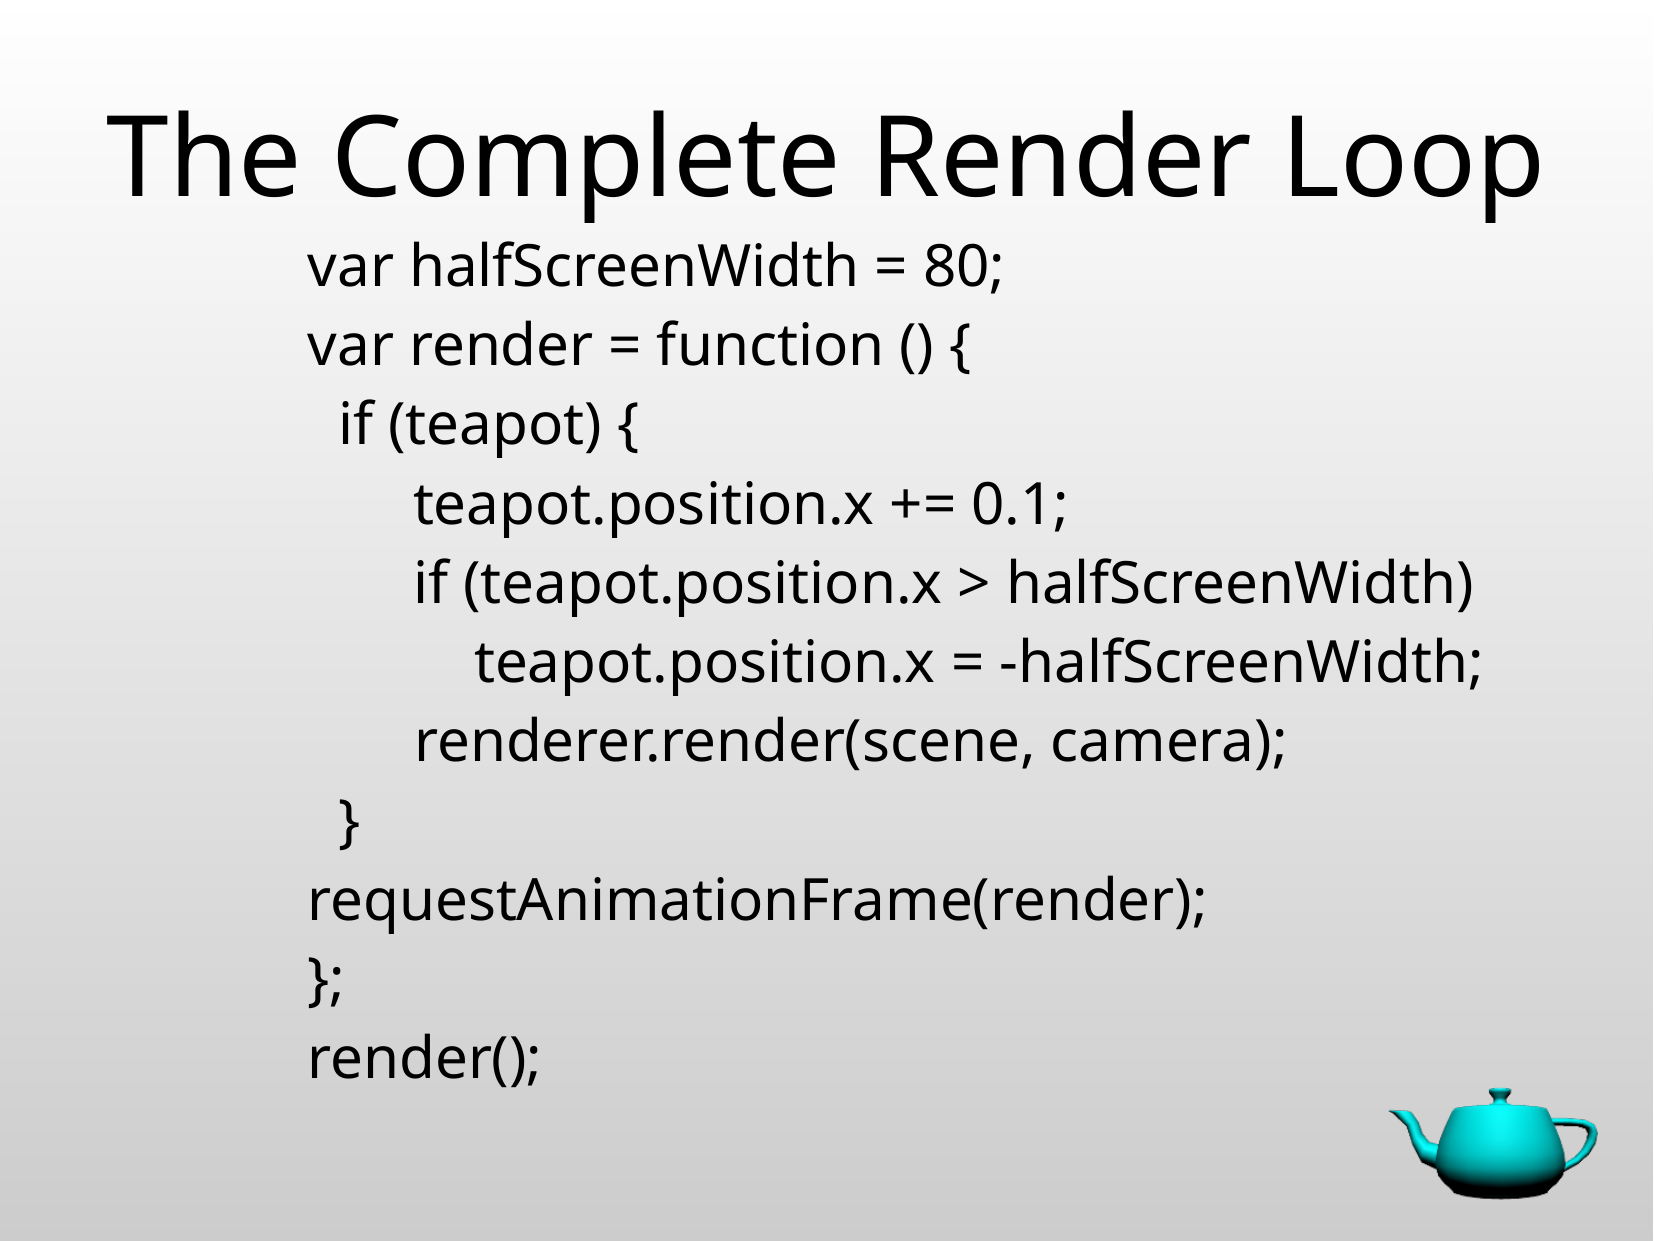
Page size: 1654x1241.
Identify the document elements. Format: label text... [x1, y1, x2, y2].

subtitle var halfScreenWidth = 80; var render = function () { if (teapot) { teapot.position.x += 0.1; if (teapot.position.x > halfScreenWidth) teapot.position.x = -halfScreenWidth; renderer.render(scene, camera); } requestAnimationFrame(render); }; render(); [82, 244, 1571, 1155]
title The Complete Render Loop [82, 56, 1571, 244]
picture [1387, 1085, 1600, 1201]
